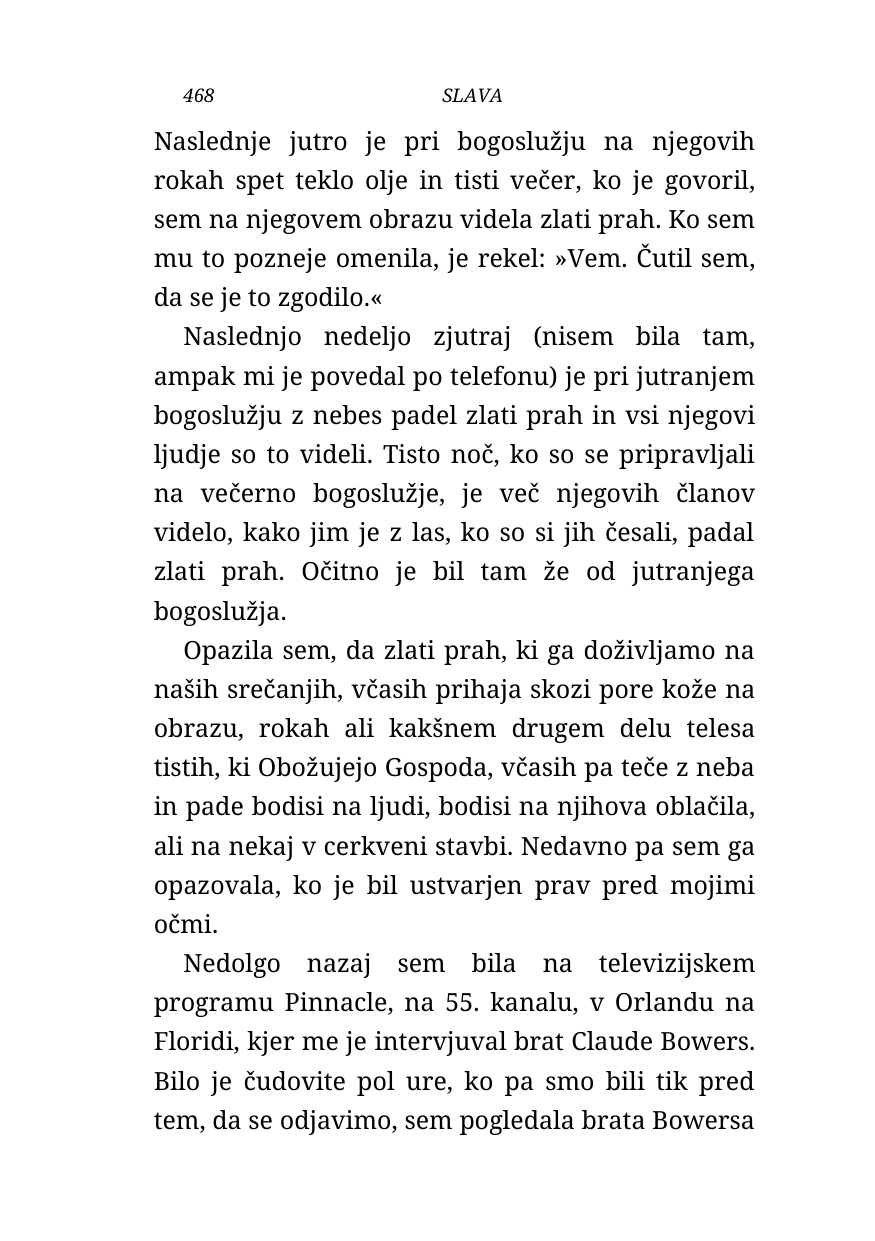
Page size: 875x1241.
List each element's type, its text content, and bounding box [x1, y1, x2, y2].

text Nedolgo nazaj sem bila na televizijskem programu Pinnacle, na 55. kanalu, v Orlandu na Floridi, kjer me je intervjuval brat Claude Bowers. Bilo je čudovite pol ure, ko pa smo bili tik pred tem, da se odjavimo, sem pogledala brata Bowersa [153, 946, 756, 1136]
text Naslednje jutro je pri bogoslužju na njegovih rokah spet teklo olje in tisti večer, ko je govoril, sem na njegovem obrazu videla zlati prah. Ko sem mu to pozneje omenila, je rekel: »Vem. Čutil sem, da se je to zgodilo.« [153, 123, 756, 314]
text Opazila sem, da zlati prah, ki ga doživljamo na naših srečanjih, včasih prihaja skozi pore kože na obrazu, rokah ali kakšnem drugem delu telesa tistih, ki Obožujejo Gospoda, včasih pa teče z neba in pade bodisi na ljudi, bodisi na njihova oblačila, ali na nekaj v cerkveni stavbi. Nedavno pa sem ga opazovala, ko je bil ustvarjen prav pred mojimi očmi. [153, 632, 756, 941]
text Naslednjo nedeljo zjutraj (nisem bila tam, ampak mi je povedal po telefonu) je pri jutranjem bogoslužju z nebes padel zlati prah in vsi njegovi ljudje so to videli. Tisto noč, ko so se pripravljali na večerno bogoslužje, je več njegovih članov videlo, kako jim je z las, ko so si jih česali, padal zlati prah. Očitno je bil tam že od jutranjega bogoslužja. [153, 319, 756, 627]
